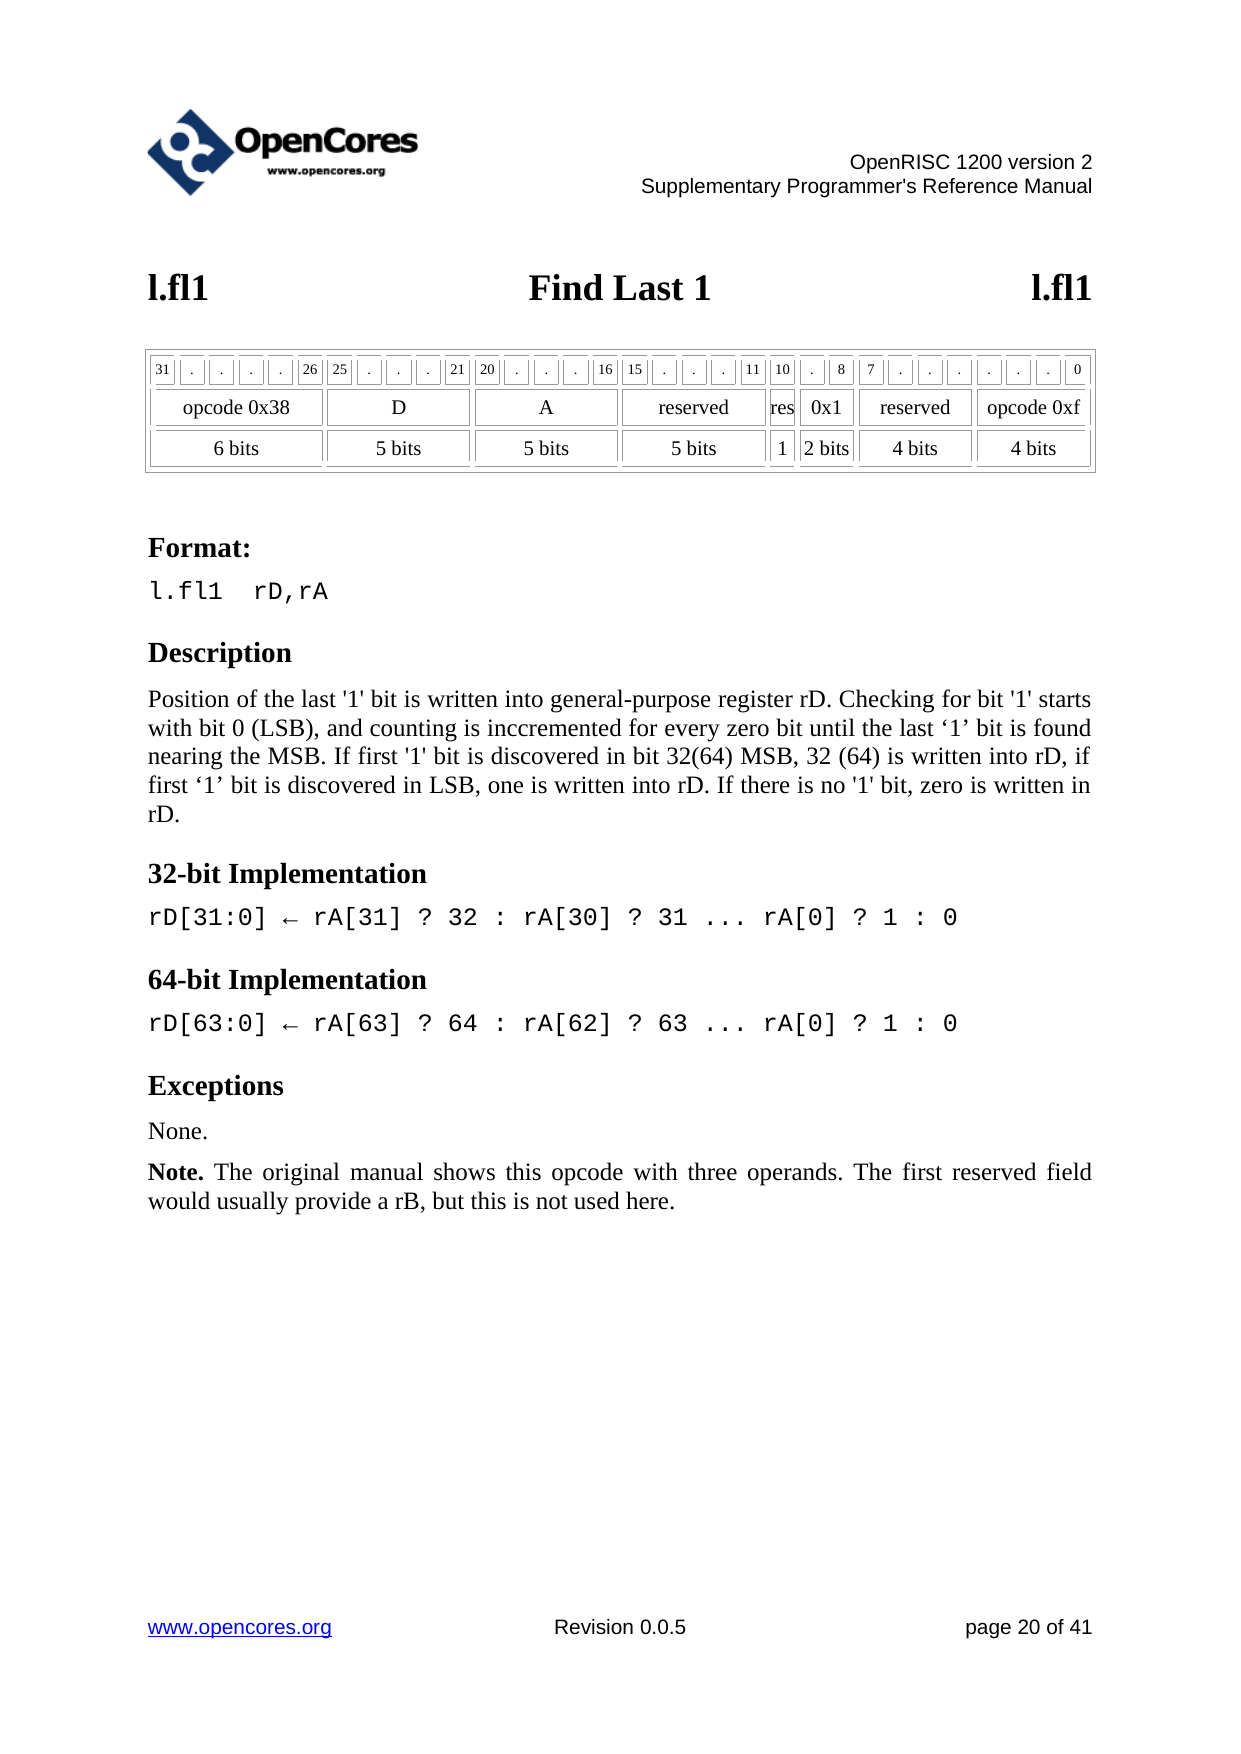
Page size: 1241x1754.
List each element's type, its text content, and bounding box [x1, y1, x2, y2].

table_header 26 [295, 350, 325, 383]
table_header 16 [590, 350, 620, 383]
table_cell D [325, 384, 472, 425]
table_header l.fl1 [915, 227, 1093, 308]
title Exceptions [148, 1068, 1093, 1101]
title Description [148, 636, 1093, 669]
table_cell reserved [620, 384, 767, 425]
table_header . [266, 350, 295, 383]
table_cell 5 bits [620, 425, 767, 466]
text Position of the last '1' bit is written into general-purpose register rD. Checking for bit '1' starts with bit 0 (LSB), and counting is inccremented for every zero bit until the last ‘1’ bit is found nearing the MSB. If first '1' bit is discovered in bit 32(64) MSB, 32 (64) is written into rD, if first ‘1’ bit is discovered in LSB, one is written into rD. If there is no '1' bit, zero is written in rD. [148, 684, 1093, 828]
table_cell res [768, 384, 797, 425]
table_header 7 [856, 350, 886, 383]
table_header 20 [472, 350, 502, 383]
table_header . [502, 350, 531, 383]
table_cell 4 bits [856, 425, 974, 466]
table_header 25 [325, 350, 354, 383]
table_cell 5 bits [472, 425, 620, 466]
table_header . [797, 350, 826, 383]
title 64-bit Implementation [148, 962, 1093, 996]
table_header . [413, 350, 443, 383]
table_cell A [472, 384, 620, 425]
text None. [148, 1116, 1093, 1145]
table_cell 1 [768, 425, 797, 466]
table_header . [1004, 350, 1033, 383]
text Note. The original manual shows this opcode with three operands. The first reserved field would usually provide a rB, but this is not used here. [148, 1157, 1093, 1215]
table_cell opcode 0xf [974, 384, 1093, 425]
table_header 8 [826, 350, 856, 383]
text rD[63:0] ← rA[63] ? 64 : rA[62] ? 63 ... rA[0] ? 1 : 0 [148, 1011, 1093, 1039]
table_header 21 [443, 350, 472, 383]
title Format: [148, 530, 1093, 563]
table_header . [531, 350, 561, 383]
table_header 10 [768, 350, 797, 383]
title 32-bit Implementation [148, 857, 1093, 890]
table_header . [886, 350, 915, 383]
picture [147, 109, 418, 196]
table_header . [679, 350, 708, 383]
table_header . [207, 350, 236, 383]
table_header . [177, 350, 207, 383]
table_header . [561, 350, 590, 383]
table_cell 6 bits [148, 425, 325, 466]
table_cell opcode 0x38 [148, 384, 325, 425]
table_header Find Last 1 [325, 227, 915, 308]
table_header 15 [620, 350, 649, 383]
table_cell 0x1 [797, 384, 856, 425]
table_header . [354, 350, 384, 383]
table_header . [708, 350, 738, 383]
table_header . [1033, 350, 1063, 383]
table_header . [236, 350, 266, 383]
table_header . [915, 350, 944, 383]
table_header 31 [148, 350, 177, 383]
table_header . [649, 350, 679, 383]
table_header l.fl1 [148, 227, 325, 308]
text l.fl1 rD,rA [148, 578, 1093, 607]
table_cell 5 bits [325, 425, 472, 466]
table_header . [945, 350, 974, 383]
table_cell 2 bits [797, 425, 856, 466]
table_cell reserved [856, 384, 974, 425]
text rD[31:0] ← rA[31] ? 32 : rA[30] ? 31 ... rA[0] ? 1 : 0 [148, 905, 1093, 933]
table_header . [974, 350, 1003, 383]
table_header . [384, 350, 413, 383]
table_header 11 [738, 350, 767, 383]
table_cell 4 bits [974, 425, 1093, 466]
table_header 0 [1063, 350, 1093, 383]
